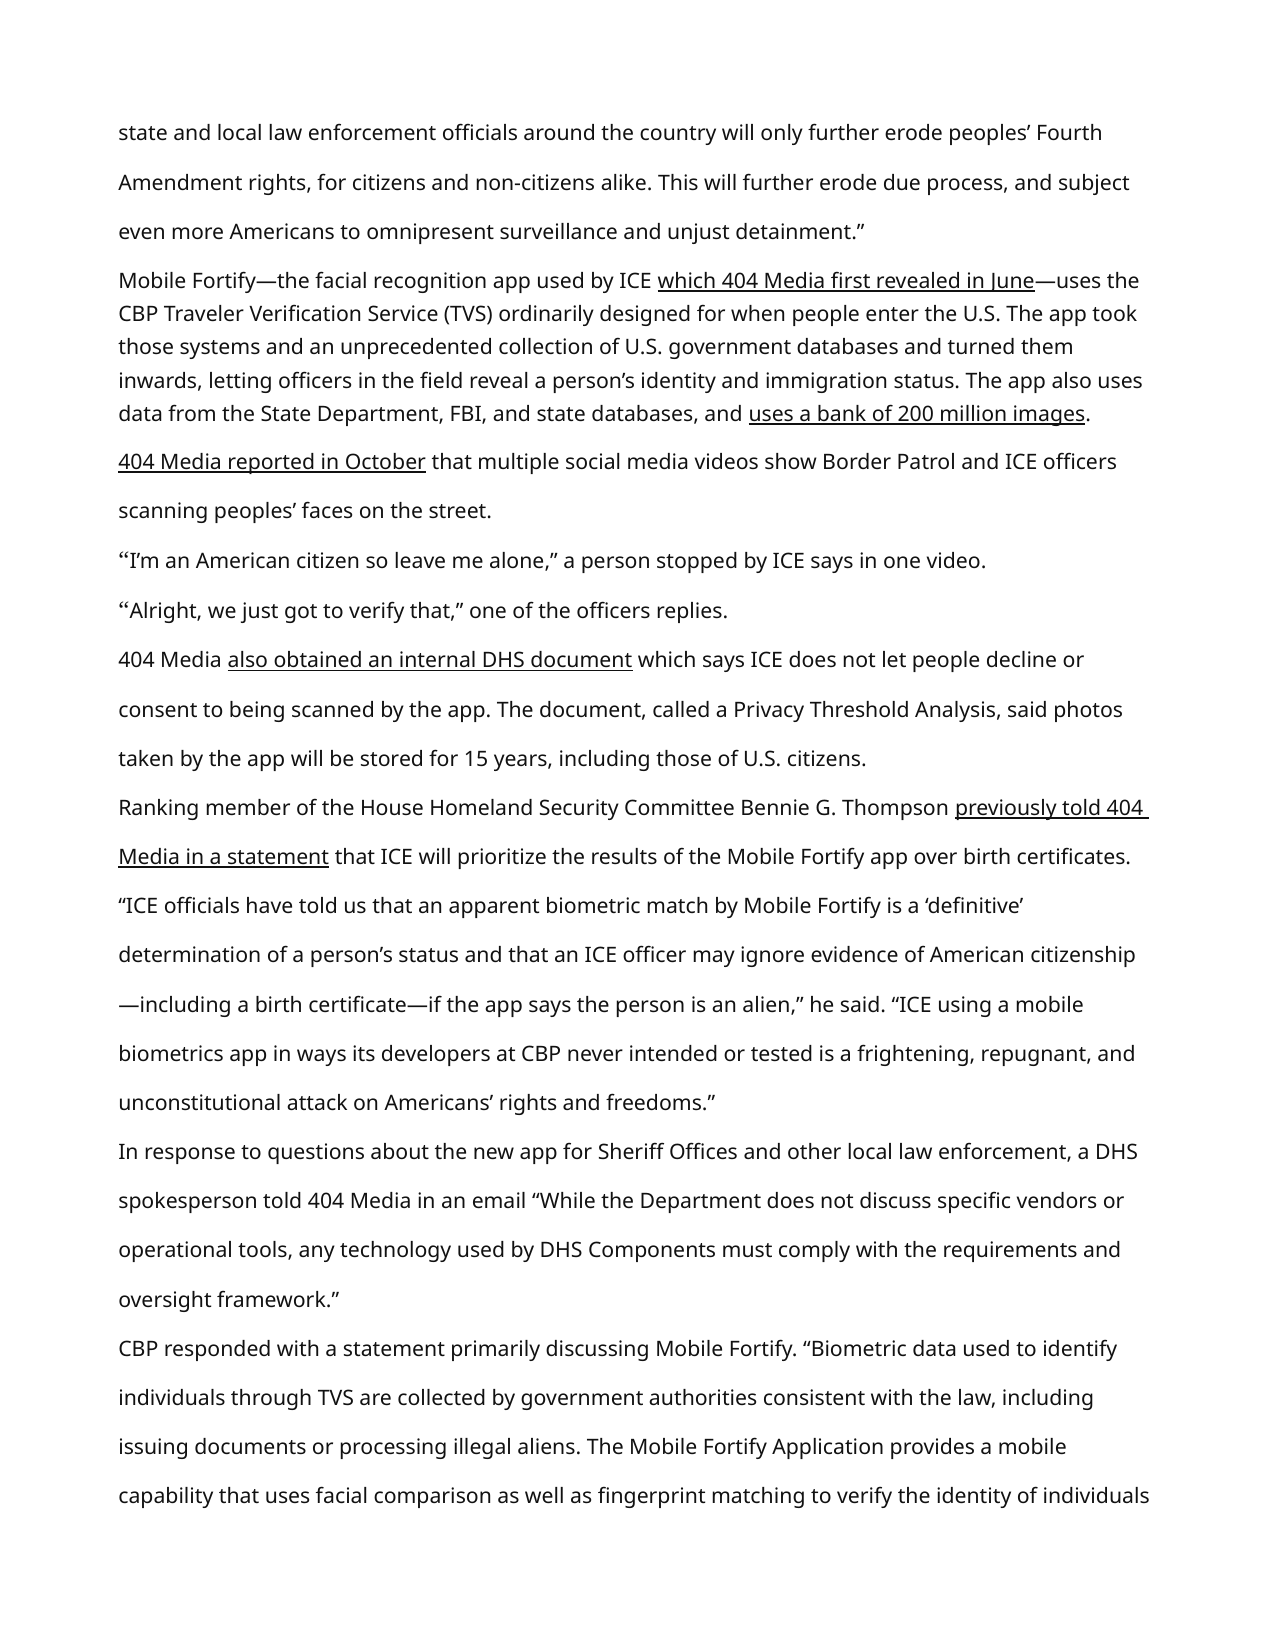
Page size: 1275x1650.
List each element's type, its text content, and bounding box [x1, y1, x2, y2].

text In response to questions about the new app for Sheriff Offices and other local law enforcement, a DHS spokesperson told 404 Media in an email “While the Department does not discuss specific vendors or operational tools, any technology used by DHS Components must comply with the requirements and oversight framework.” [118, 1137, 1157, 1313]
text “Alright, we just got to verify that,” one of the officers replies. [118, 595, 1157, 624]
text “I’m an American citizen so leave me alone,” a person stopped by ICE says in one video. [118, 545, 1157, 574]
text Ranking member of the House Homeland Security Committee Bennie G. Thompson previously told 404 Media in a statement that ICE will prioritize the results of the Mobile Fortify app over birth certificates. “ICE officials have told us that an apparent biometric match by Mobile Fortify is a ‘definitive’ determination of a person’s status and that an ICE officer may ignore evidence of American citizenship—including a birth certificate—if the app says the person is an alien,” he said. “ICE using a mobile biometrics app in ways its developers at CBP never intended or tested is a frightening, repugnant, and unconstitutional attack on Americans’ rights and freedoms.” [118, 793, 1157, 1117]
text 404 Media reported in October that multiple social media videos show Border Patrol and ICE officers scanning peoples’ faces on the street. [118, 446, 1157, 524]
text state and local law enforcement officials around the country will only further erode peoples’ Fourth Amendment rights, for citizens and non-citizens alike. This will further erode due process, and subject even more Americans to omnipresent surveillance and unjust detainment.” [118, 118, 1157, 245]
text CBP responded with a statement primarily discussing Mobile Fortify. “Biometric data used to identify individuals through TVS are collected by government authorities consistent with the law, including issuing documents or processing illegal aliens. The Mobile Fortify Application provides a mobile capability that uses facial comparison as well as fingerprint matching to verify the identity of individuals [118, 1333, 1157, 1510]
text Mobile Fortify—the facial recognition app used by ICE which 404 Media first revealed in June—uses the CBP Traveler Verification Service (TVS) ordinarily designed for when people enter the U.S. The app took those systems and an unprecedented collection of U.S. government databases and turned them inwards, letting officers in the field reveal a person’s identity and immigration status. The app also uses data from the State Department, FBI, and state databases, and uses a bank of 200 million images. [118, 266, 1157, 427]
text 404 Media also obtained an internal DHS document which says ICE does not let people decline or consent to being scanned by the app. The document, called a Privacy Threshold Analysis, said photos taken by the app will be stored for 15 years, including those of U.S. citizens. [118, 645, 1157, 772]
